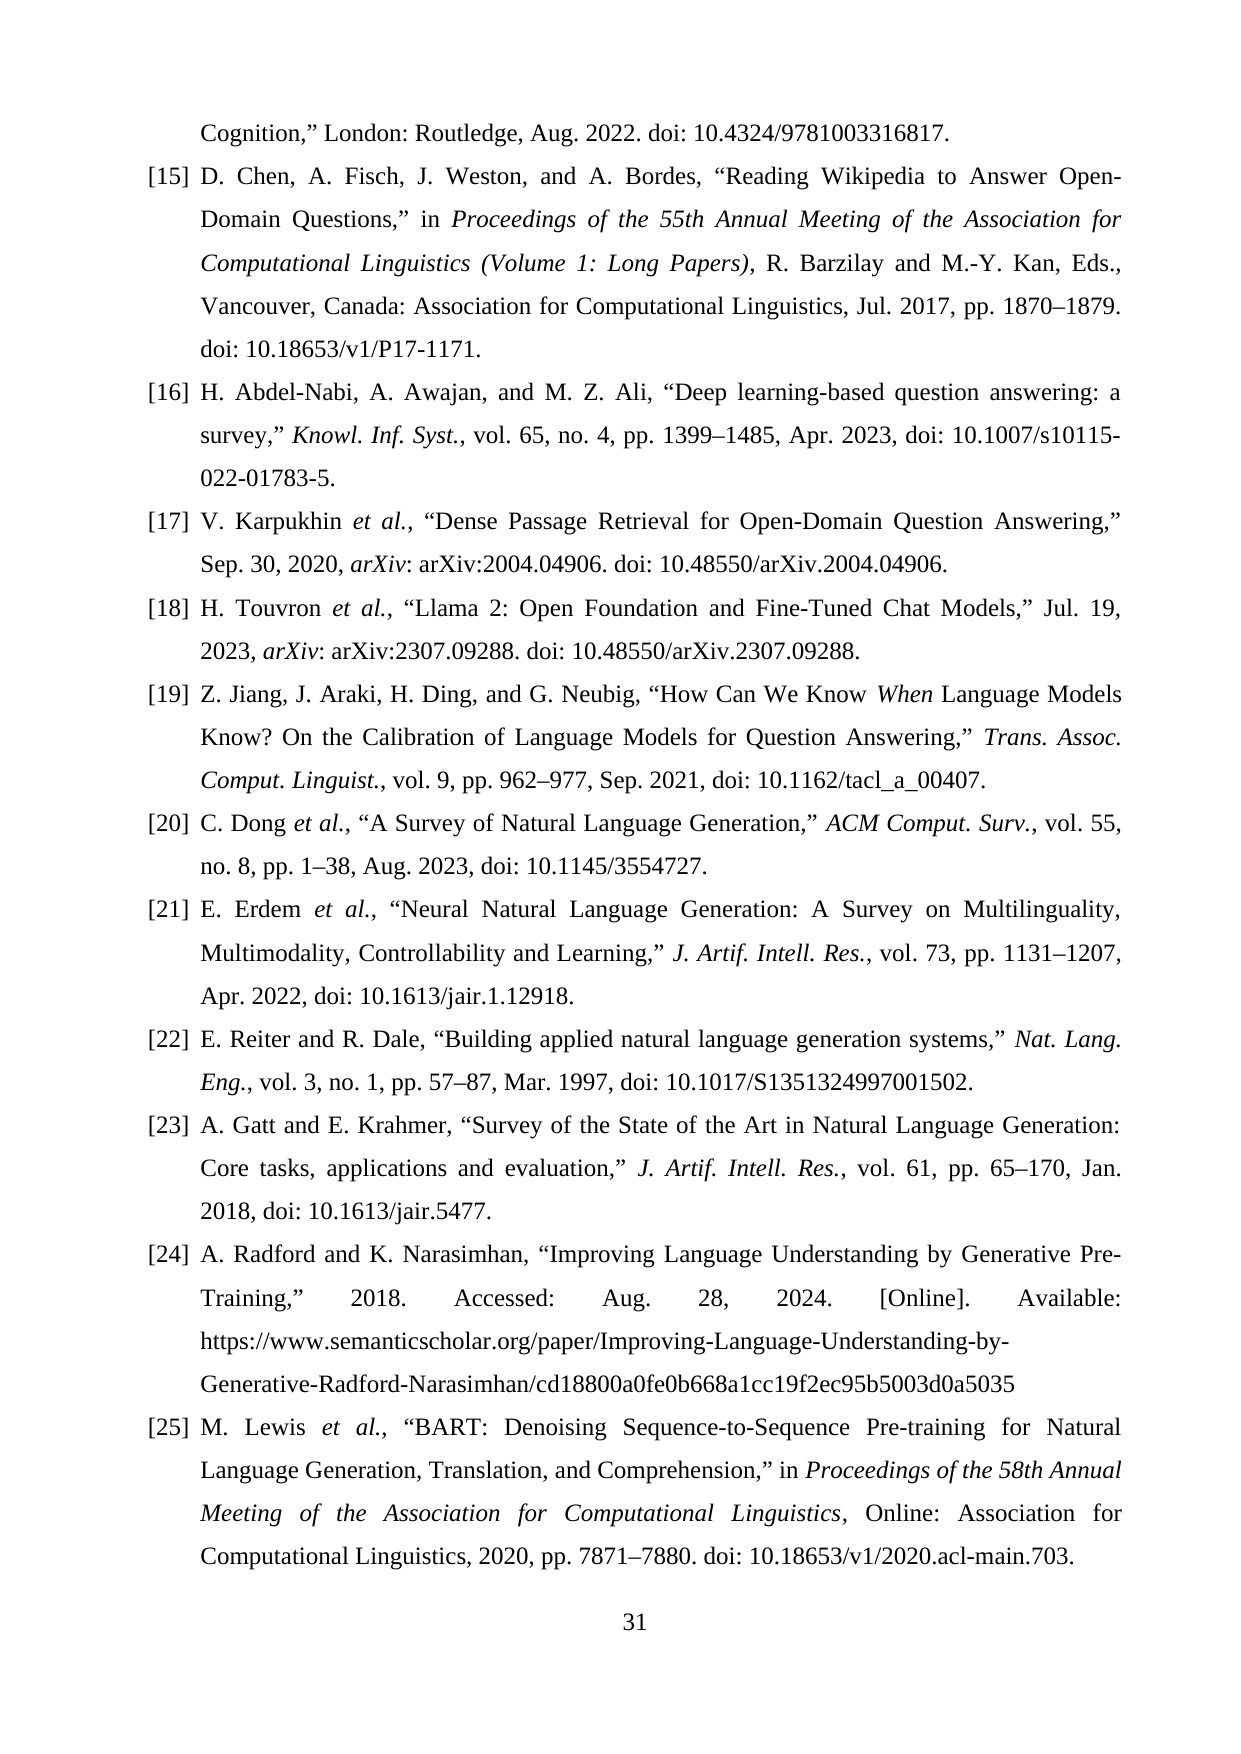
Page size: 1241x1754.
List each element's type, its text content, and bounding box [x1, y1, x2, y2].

text [18] H. Touvron et al., “Llama 2: Open Foundation and Fine-Tuned Chat Models,” Jul. 19, 2023, arXiv: arXiv:2307.09288. doi: 10.48550/arXiv.2307.09288. [148, 593, 1122, 664]
text [19] Z. Jiang, J. Araki, H. Ding, and G. Neubig, “How Can We Know When Language Models Know? On the Calibration of Language Models for Question Answering,” Trans. Assoc. Comput. Linguist., vol. 9, pp. 962–977, Sep. 2021, doi: 10.1162/tacl_a_00407. [148, 679, 1122, 794]
text [25] M. Lewis et al., “BART: Denoising Sequence-to-Sequence Pre-training for Natural Language Generation, Translation, and Comprehension,” in Proceedings of the 58th Annual Meeting of the Association for Computational Linguistics, Online: Association for Computational Linguistics, 2020, pp. 7871–7880. doi: 10.18653/v1/2020.acl-main.703. [148, 1412, 1122, 1570]
text [22] E. Reiter and R. Dale, “Building applied natural language generation systems,” Nat. Lang. Eng., vol. 3, no. 1, pp. 57–87, Mar. 1997, doi: 10.1017/S1351324997001502. [148, 1024, 1122, 1096]
text [20] C. Dong et al., “A Survey of Natural Language Generation,” ACM Comput. Surv., vol. 55, no. 8, pp. 1–38, Aug. 2023, doi: 10.1145/3554727. [148, 808, 1122, 880]
text [21] E. Erdem et al., “Neural Natural Language Generation: A Survey on Multilinguality, Multimodality, Controllability and Learning,” J. Artif. Intell. Res., vol. 73, pp. 1131–1207, Apr. 2022, doi: 10.1613/jair.1.12918. [148, 894, 1122, 1009]
text [15] D. Chen, A. Fisch, J. Weston, and A. Bordes, “Reading Wikipedia to Answer Open-Domain Questions,” in Proceedings of the 55th Annual Meeting of the Association for Computational Linguistics (Volume 1: Long Papers), R. Barzilay and M.-Y. Kan, Eds., Vancouver, Canada: Association for Computational Linguistics, Jul. 2017, pp. 1870–1879. doi: 10.18653/v1/P17-1171. [148, 161, 1122, 363]
text Cognition,” London: Routledge, Aug. 2022. doi: 10.4324/9781003316817. [148, 118, 1122, 147]
text [23] A. Gatt and E. Krahmer, “Survey of the State of the Art in Natural Language Generation: Core tasks, applications and evaluation,” J. Artif. Intell. Res., vol. 61, pp. 65–170, Jan. 2018, doi: 10.1613/jair.5477. [148, 1110, 1122, 1225]
text [17] V. Karpukhin et al., “Dense Passage Retrieval for Open-Domain Question Answering,” Sep. 30, 2020, arXiv: arXiv:2004.04906. doi: 10.48550/arXiv.2004.04906. [148, 506, 1122, 578]
text [24] A. Radford and K. Narasimhan, “Improving Language Understanding by Generative Pre-Training,” 2018. Accessed: Aug. 28, 2024. [Online]. Available: https://www.semanticscholar.org/paper/Improving-Language-Understanding-by-Generative-Radford-Narasimhan/cd18800a0fe0b668a1cc19f2ec95b5003d0a5035 [148, 1239, 1122, 1398]
text [16] H. Abdel-Nabi, A. Awajan, and M. Z. Ali, “Deep learning-based question answering: a survey,” Knowl. Inf. Syst., vol. 65, no. 4, pp. 1399–1485, Apr. 2023, doi: 10.1007/s10115-022-01783-5. [148, 377, 1122, 492]
